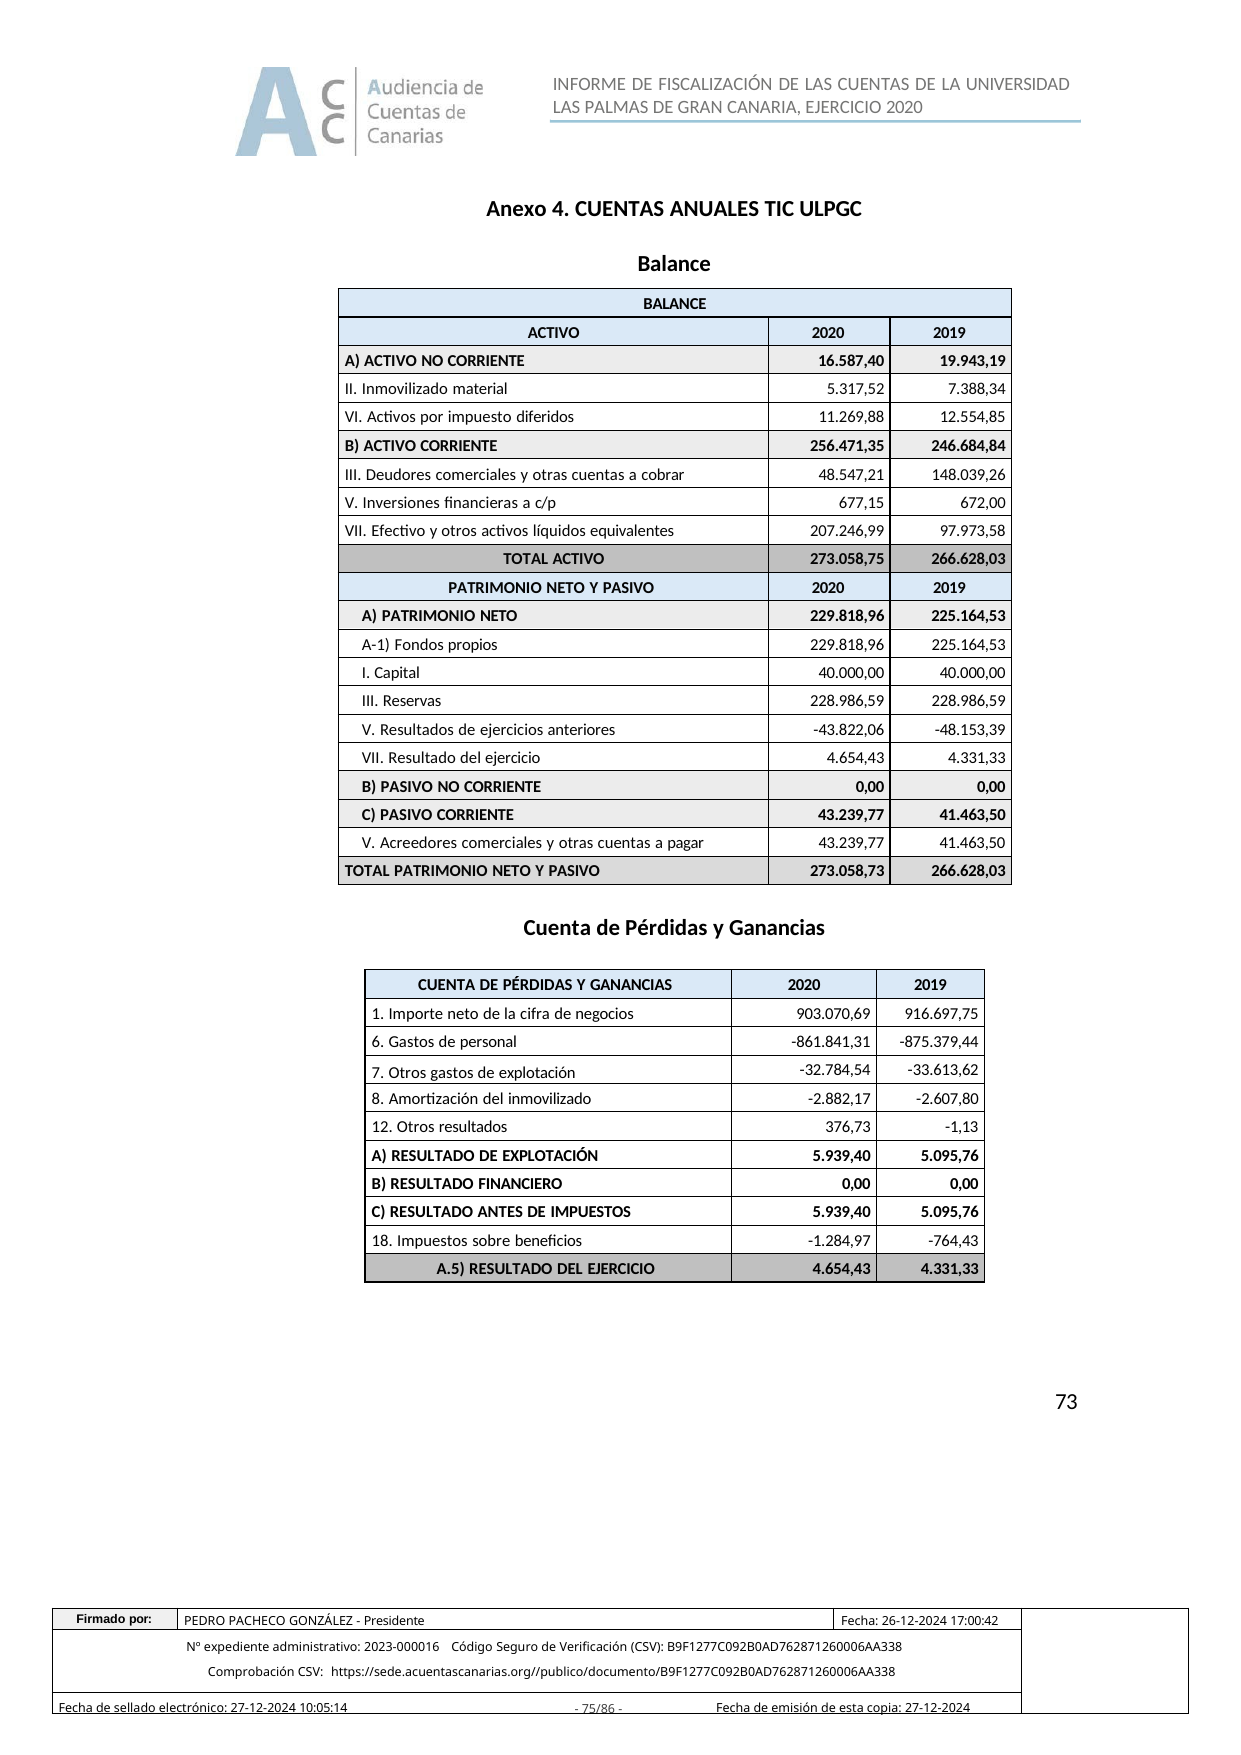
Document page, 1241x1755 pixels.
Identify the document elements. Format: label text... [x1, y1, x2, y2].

table_cell 207.246,99 [769, 516, 889, 543]
table_header 2020 [732, 970, 876, 998]
table_cell 11.269,88 [769, 403, 889, 430]
table_cell TOTAL ACTIVO [339, 545, 768, 572]
table_cell 225.164,53 [891, 630, 1011, 657]
table_cell 48.547,21 [769, 459, 889, 487]
table_cell -764,43 [877, 1226, 984, 1253]
table_cell -43.822,06 [769, 715, 889, 742]
table_cell 2019 [891, 573, 1011, 600]
table_cell A) ACTIVO NO CORRIENTE [339, 346, 768, 373]
table_cell 246.684,84 [891, 431, 1011, 458]
table_cell -861.841,31 [732, 1027, 876, 1054]
table_cell A) RESULTADO DE EXPLOTACIÓN [366, 1141, 731, 1168]
table_cell 0,00 [769, 771, 889, 799]
table_cell 5.095,76 [877, 1197, 984, 1225]
table_cell 19.943,19 [891, 346, 1011, 373]
table_cell III. Deudores comerciales y otras cuentas a cobrar [339, 459, 768, 487]
table_cell 225.164,53 [891, 601, 1011, 628]
table_cell 266.628,03 [891, 545, 1011, 572]
table_cell 228.986,59 [769, 686, 889, 714]
table_cell 43.239,77 [769, 828, 889, 856]
table_cell -32.784,54 [732, 1056, 876, 1083]
table_cell 12. Otros resultados [366, 1112, 731, 1139]
table_cell 40.000,00 [769, 658, 889, 685]
table_cell 4.331,33 [891, 743, 1011, 770]
table_cell A) PATRIMONIO NETO [339, 601, 768, 628]
table_cell II. Inmovilizado material [339, 374, 768, 402]
table_cell C) PASIVO CORRIENTE [339, 800, 768, 827]
table_cell 0,00 [732, 1169, 876, 1196]
table_cell III. Reservas [339, 686, 768, 714]
table_cell -2.882,17 [732, 1084, 876, 1111]
table_cell 4.331,33 [877, 1254, 984, 1281]
table_cell 273.058,73 [769, 857, 889, 884]
table_cell A-1) Fondos propios [339, 630, 768, 657]
table_cell 2019 [891, 318, 1011, 345]
table_cell 41.463,50 [891, 800, 1011, 827]
table_cell 5.939,40 [732, 1197, 876, 1225]
table_cell 1. Importe neto de la cifra de negocios [366, 999, 731, 1026]
table_cell 16.587,40 [769, 346, 889, 373]
table_cell PATRIMONIO NETO Y PASIVO [339, 573, 768, 600]
table_cell VII. Efectivo y otros activos líquidos equivalentes [339, 516, 768, 543]
table_cell B) PASIVO NO CORRIENTE [339, 771, 768, 799]
table_cell 916.697,75 [877, 999, 984, 1026]
table_cell 4.654,43 [732, 1254, 876, 1281]
table_cell VII. Resultado del ejercicio [339, 743, 768, 770]
table_cell 273.058,75 [769, 545, 889, 572]
table_cell -1.284,97 [732, 1226, 876, 1253]
table_cell 256.471,35 [769, 431, 889, 458]
table_cell V. Acreedores comerciales y otras cuentas a pagar [339, 828, 768, 856]
table_cell 97.973,58 [891, 516, 1011, 543]
table_header 2019 [877, 970, 984, 998]
table_cell V. Resultados de ejercicios anteriores [339, 715, 768, 742]
table_cell ACTIVO [339, 318, 768, 345]
table_cell 12.554,85 [891, 403, 1011, 430]
table_cell 229.818,96 [769, 630, 889, 657]
table_cell 0,00 [891, 771, 1011, 799]
table_cell 2020 [769, 318, 889, 345]
text Balance [199, 249, 1149, 277]
table_header BALANCE [339, 289, 1011, 316]
table_cell I. Capital [339, 658, 768, 685]
table_cell V. Inversiones financieras a c/p [339, 488, 768, 515]
table_cell -33.613,62 [877, 1056, 984, 1083]
table_cell 5.317,52 [769, 374, 889, 402]
table_cell 43.239,77 [769, 800, 889, 827]
table_cell -48.153,39 [891, 715, 1011, 742]
table_cell 18. Impuestos sobre beneficios [366, 1226, 731, 1253]
table_cell TOTAL PATRIMONIO NETO Y PASIVO [339, 857, 768, 884]
table_cell 2020 [769, 573, 889, 600]
table_header CUENTA DE PÉRDIDAS Y GANANCIAS [366, 970, 731, 998]
table_cell -875.379,44 [877, 1027, 984, 1054]
table_cell C) RESULTADO ANTES DE IMPUESTOS [366, 1197, 731, 1225]
table_cell 903.070,69 [732, 999, 876, 1026]
table_cell 376,73 [732, 1112, 876, 1139]
table_cell 677,15 [769, 488, 889, 515]
table_cell 228.986,59 [891, 686, 1011, 714]
table_cell 0,00 [877, 1169, 984, 1196]
table_cell A.5) RESULTADO DEL EJERCICIO [366, 1254, 731, 1281]
table_cell -2.607,80 [877, 1084, 984, 1111]
table_cell VI. Activos por impuesto diferidos [339, 403, 768, 430]
table_cell 8. Amortización del inmovilizado [366, 1084, 731, 1111]
table_cell 672,00 [891, 488, 1011, 515]
table_cell -1,13 [877, 1112, 984, 1139]
table_cell 5.939,40 [732, 1141, 876, 1168]
table_cell 40.000,00 [891, 658, 1011, 685]
text Anexo 4. CUENTAS ANUALES TIC ULPGC [199, 194, 1149, 223]
text Cuenta de Pérdidas y Ganancias [199, 913, 1149, 941]
table_cell 7.388,34 [891, 374, 1011, 402]
table_cell 5.095,76 [877, 1141, 984, 1168]
table_cell 7. Otros gastos de explotación [366, 1056, 731, 1083]
table_cell B) ACTIVO CORRIENTE [339, 431, 768, 458]
table_cell 148.039,26 [891, 459, 1011, 487]
table_cell B) RESULTADO FINANCIERO [366, 1169, 731, 1196]
table_cell 4.654,43 [769, 743, 889, 770]
table_cell 41.463,50 [891, 828, 1011, 856]
table_cell 266.628,03 [891, 857, 1011, 884]
table_cell 6. Gastos de personal [366, 1027, 731, 1054]
table_cell 229.818,96 [769, 601, 889, 628]
